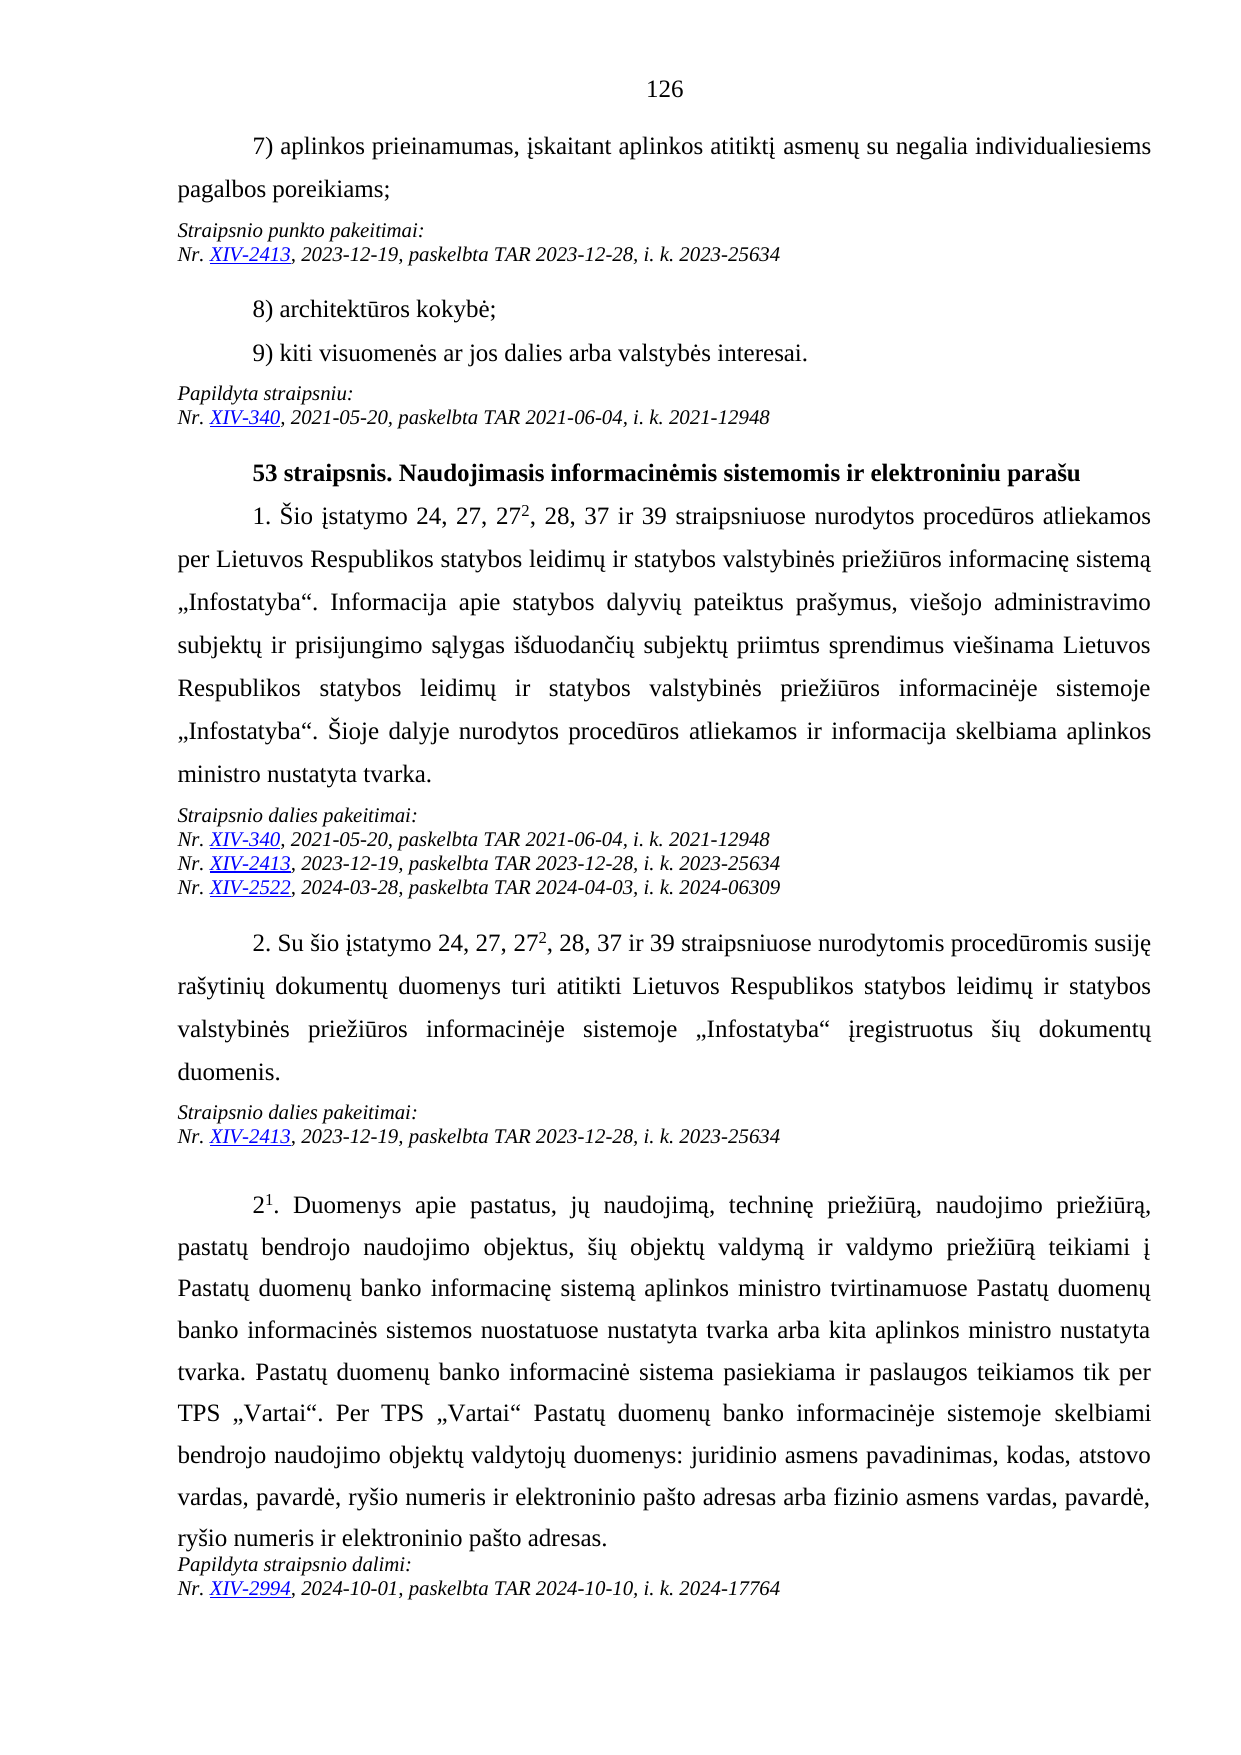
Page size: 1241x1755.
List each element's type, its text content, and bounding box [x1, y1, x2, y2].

text Straipsnio dalies pakeitimai: [177, 803, 1152, 827]
text Straipsnio dalies pakeitimai: [177, 1100, 1152, 1124]
text Nr. XIV-2413, 2023-12-19, paskelbta TAR 2023-12-28, i. k. 2023-25634 [177, 242, 1152, 266]
text Nr. XIV-2522, 2024-03-28, paskelbta TAR 2024-04-03, i. k. 2024-06309 [177, 875, 1152, 899]
text Nr. XIV-2994, 2024-10-01, paskelbta TAR 2024-10-10, i. k. 2024-17764 [177, 1576, 1152, 1600]
text Nr. XIV-340, 2021-05-20, paskelbta TAR 2021-06-04, i. k. 2021-12948 [177, 827, 1152, 851]
text 1. Šio įstatymo 24, 27, 272, 28, 37 ir 39 straipsniuose nurodytos procedūros atliekamos per Lietuvos Respublikos statybos leidimų ir statybos valstybinės priežiūros informacinę sistemą „Infostatyba“. Informacija apie statybos dalyvių pateiktus prašymus, viešojo administravimo subjektų ir prisijungimo sąlygas išduodančių subjektų priimtus sprendimus viešinama Lietuvos Respublikos statybos leidimų ir statybos valstybinės priežiūros informacinėje sistemoje „Infostatyba“. Šioje dalyje nurodytos procedūros atliekamos ir informacija skelbiama aplinkos ministro nustatyta tvarka. [177, 501, 1152, 788]
text 9) kiti visuomenės ar jos dalies arba valstybės interesai. [177, 338, 1152, 366]
text Papildyta straipsniu: [177, 381, 1152, 405]
text Straipsnio punkto pakeitimai: [177, 218, 1152, 242]
text Papildyta straipsnio dalimi: [177, 1552, 1152, 1576]
text 8) architektūros kokybė; [177, 294, 1152, 323]
text Nr. XIV-2413, 2023-12-19, paskelbta TAR 2023-12-28, i. k. 2023-25634 [177, 851, 1152, 875]
text 2. Su šio įstatymo 24, 27, 272, 28, 37 ir 39 straipsniuose nurodytomis procedūromis susiję rašytinių dokumentų duomenys turi atitikti Lietuvos Respublikos statybos leidimų ir statybos valstybinės priežiūros informacinėje sistemoje „Infostatyba“ įregistruotus šių dokumentų duomenis. [177, 928, 1152, 1086]
text Nr. XIV-2413, 2023-12-19, paskelbta TAR 2023-12-28, i. k. 2023-25634 [177, 1124, 1152, 1148]
text Nr. XIV-340, 2021-05-20, paskelbta TAR 2021-06-04, i. k. 2021-12948 [177, 405, 1152, 429]
text 7) aplinkos prieinamumas, įskaitant aplinkos atitiktį asmenų su negalia individualiesiems pagalbos poreikiams; [177, 131, 1152, 203]
text 21. Duomenys apie pastatus, jų naudojimą, techninę priežiūrą, naudojimo priežiūrą, pastatų bendrojo naudojimo objektus, šių objektų valdymą ir valdymo priežiūrą teikiami į Pastatų duomenų banko informacinę sistemą aplinkos ministro tvirtinamuose Pastatų duomenų banko informacinės sistemos nuostatuose nustatyta tvarka arba kita aplinkos ministro nustatyta tvarka. Pastatų duomenų banko informacinė sistema pasiekiama ir paslaugos teikiamos tik per TPS „Vartai“. Per TPS „Vartai“ Pastatų duomenų banko informacinėje sistemoje skelbiami bendrojo naudojimo objektų valdytojų duomenys: juridinio asmens pavadinimas, kodas, atstovo vardas, pavardė, ryšio numeris ir elektroninio pašto adresas arba fizinio asmens vardas, pavardė, ryšio numeris ir elektroninio pašto adresas. [177, 1177, 1152, 1552]
text 53 straipsnis. Naudojimasis informacinėmis sistemomis ir elektroniniu parašu [177, 458, 1152, 486]
